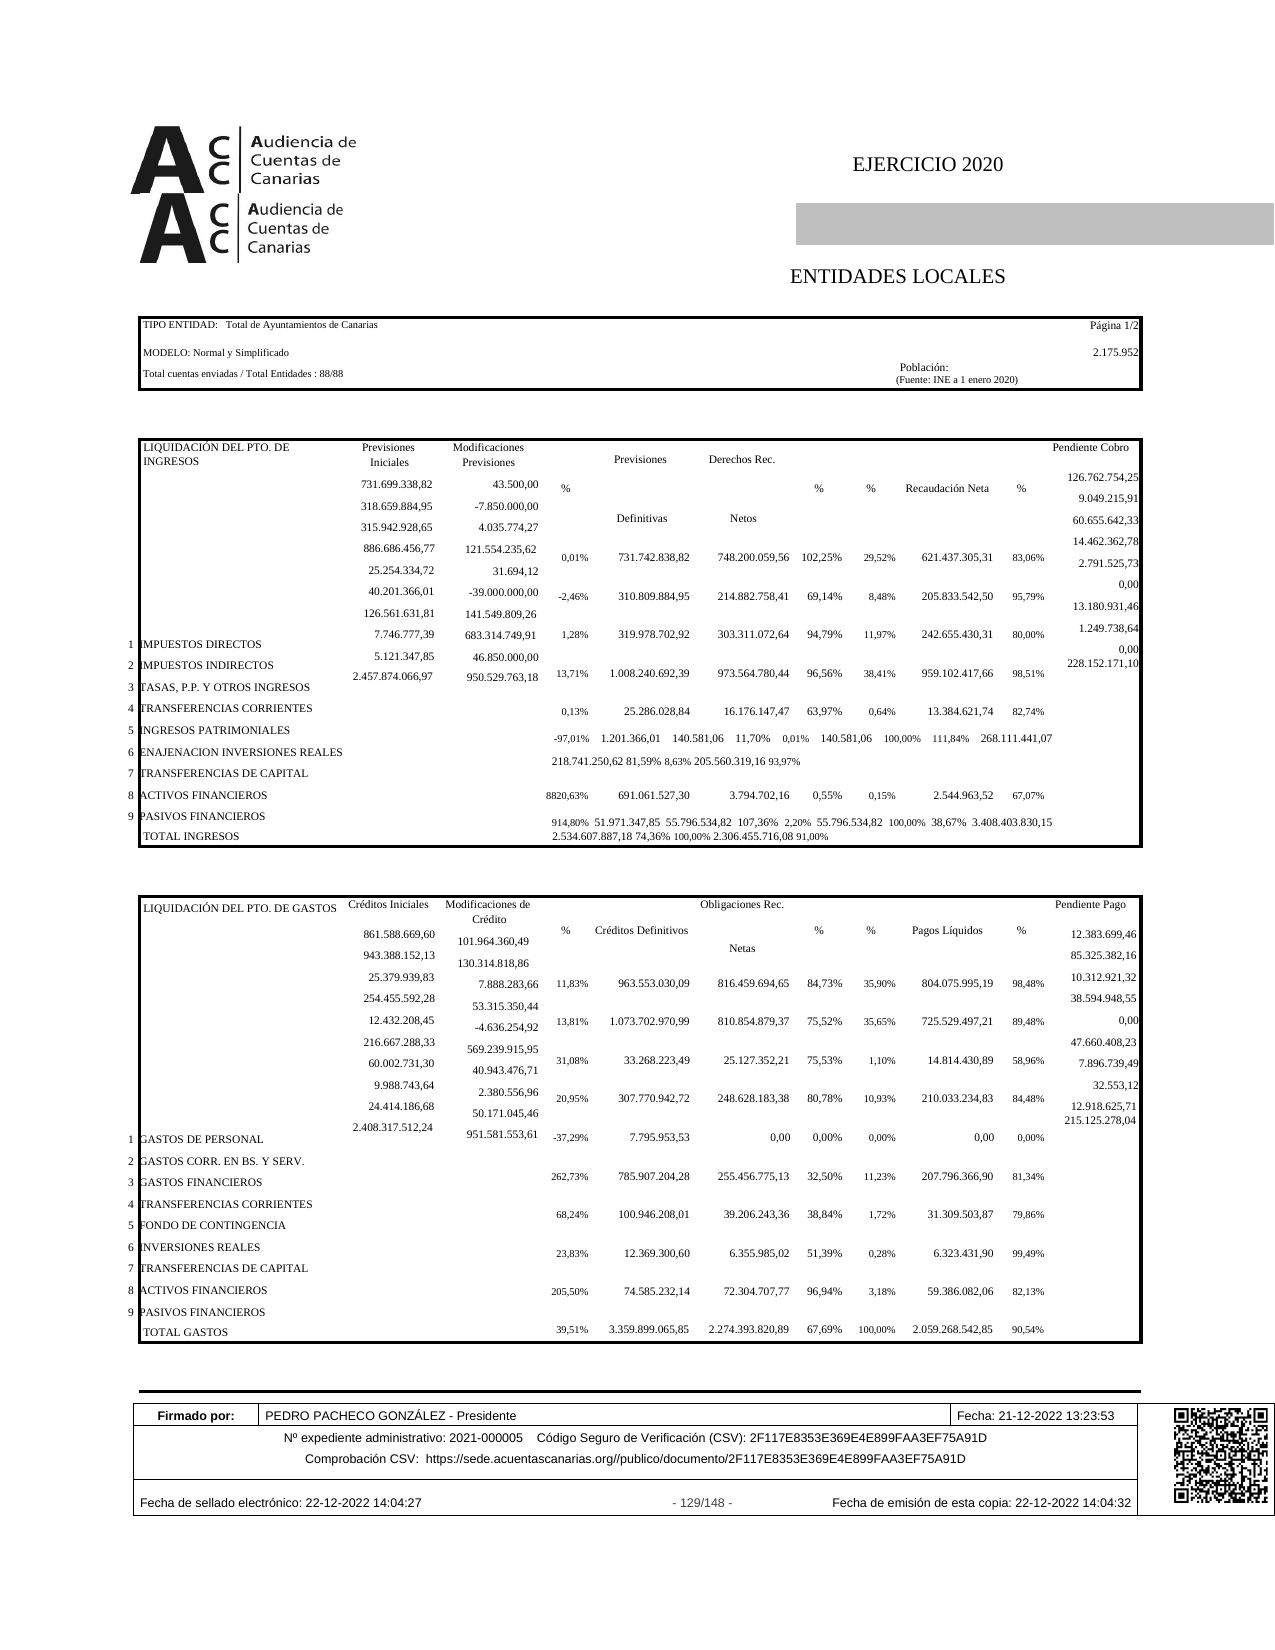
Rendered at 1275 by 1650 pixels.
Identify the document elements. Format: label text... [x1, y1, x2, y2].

table_cell Pendiente Cobro 126.762.754,25 9.049.215,91 60.655.642,33 14.462.362,78 2.791.525,73 0,00 13.180.931,46 1.249.738,64 0,00 228.152.171,10 [1053, 441, 1139, 845]
table_cell ENTIDADES LOCALES [541, 264, 1052, 316]
table_header [1053, 152, 1141, 203]
table_cell [445, 264, 541, 316]
table_cell [445, 391, 541, 438]
table_cell Población: (Fuente: INE a 1 enero 2020) [541, 319, 1052, 388]
table_cell [139, 264, 445, 316]
table_cell TIPO ENTIDAD: Total de Ayuntamientos de Canarias MODELO: Normal y Simplificado Total cuentas enviadas / Total Entidades : 88/88 [141, 319, 445, 388]
table_header EJERCICIO 2020 [693, 152, 1052, 264]
table_cell [445, 319, 541, 388]
table_header [541, 152, 693, 264]
table_cell [445, 1344, 541, 1390]
table_cell [1053, 264, 1141, 316]
table_cell Modificaciones de Crédito 101.964.360,49 130.314.818,86 7.888.283,66 53.315.350,44 -4.636.254,92 569.239.915,95 40.943.476,71 2.380.556,96 50.171.045,46 951.581.553,61 [445, 898, 541, 1341]
table_cell [445, 848, 541, 895]
table_cell [1053, 1344, 1141, 1390]
table_cell [139, 1344, 348, 1390]
table_cell [541, 1344, 1052, 1390]
table_cell Obligaciones Rec. % Créditos Definitivos % % Pagos Líquidos % Netas 11,83% 963.553.030,09 816.459.694,65 84,73% 35,90% 804.075.995,19 98,48% 13,81% 1.073.702.970,99 810.854.879,37 75,52% 35,65% 725.529.497,21 89,48% 31,08% 33.268.223,49 25.127.352,21 75,53% 1,10% 14.814.430,89 58,96% 20,95% 307.770.942,72 248.628.183,38 80,78% 10,93% 210.033.234,83 84,48% -37,29% 7.795.953,53 0,00 0,00% 0,00% 0,00 0,00% 262,73% 785.907.204,28 255.456.775,13 32,50% 11,23% 207.796.366,90 81,34% 68,24% 100.946.208,01 39.206.243,36 38,84% 1,72% 31.309.503,87 79,86% 23,83% 12.369.300,60 6.355.985,02 51,39% 0,28% 6.323.431,90 99,49% 205,50% 74.585.232,14 72.304.707,77 96,94% 3,18% 59.386.082,06 82,13% 39,51% 3.359.899.065,85 2.274.393.820,89 67,69% 100,00% 2.059.268.542,85 90,54% [541, 898, 1052, 1341]
table_cell Página 1/2 2.175.952 [1053, 319, 1139, 388]
table_cell [348, 848, 445, 895]
table_header [1053, 245, 1141, 264]
table_cell [541, 391, 1052, 438]
table_cell [348, 1344, 445, 1390]
table_cell LIQUIDACIÓN DEL PTO. DE GASTOS [141, 898, 348, 917]
table_cell [139, 391, 445, 438]
table_cell [541, 848, 1052, 895]
table_cell [1053, 391, 1141, 438]
table_cell Modificaciones Previsiones 43.500,00 -7.850.000,00 4.035.774,27 121.554.235,62 31.694,12 -39.000.000,00 141.549.809,26 683.314.749,91 46.850.000,00 950.529.763,18 [445, 441, 541, 845]
table_cell [139, 848, 348, 895]
table_cell GASTOS DE PERSONAL GASTOS CORR. EN BS. Y SERV. GASTOS FINANCIEROS TRANSFERENCIAS CORRIENTES FONDO DE CONTINGENCIA INVERSIONES REALES TRANSFERENCIAS DE CAPITAL ACTIVOS FINANCIEROS PASIVOS FINANCIEROS TOTAL GASTOS [141, 917, 348, 1341]
table_cell [1053, 848, 1141, 895]
table_cell Previsiones Iniciales 731.699.338,82 318.659.884,95 315.942.928,65 886.686.456,77 25.254.334,72 40.201.366,01 126.561.631,81 7.746.777,39 5.121.347,85 2.457.874.066,97 [348, 441, 445, 845]
table_cell LIQUIDACIÓN DEL PTO. DE INGRESOS [141, 441, 348, 470]
table_header [139, 152, 445, 264]
table_cell Pendiente Pago 12.383.699,46 85.325.382,16 10.312.921,32 38.594.948,55 0,00 47.660.408,23 7.896.739,49 32.553,12 12.918.625,71 215.125.278,04 [1053, 898, 1139, 1341]
table_cell Créditos Iniciales 861.588.669,60 943.388.152,13 25.379.939,83 254.455.592,28 12.432.208,45 216.667.288,33 60.002.731,30 9.988.743,64 24.414.186,68 2.408.317.512,24 [348, 898, 445, 1341]
table_cell IMPUESTOS DIRECTOS IMPUESTOS INDIRECTOS TASAS, P.P. Y OTROS INGRESOS TRANSFERENCIAS CORRIENTES INGRESOS PATRIMONIALES ENAJENACION INVERSIONES REALES TRANSFERENCIAS DE CAPITAL ACTIVOS FINANCIEROS PASIVOS FINANCIEROS TOTAL INGRESOS [141, 470, 348, 845]
table_cell Previsiones Derechos Rec. % % % Recaudación Neta % Definitivas Netos 0,01% 731.742.838,82 748.200.059,56 102,25% 29,52% 621.437.305,31 83,06% -2,46% 310.809.884,95 214.882.758,41 69,14% 8,48% 205.833.542,50 95,79% 1,28% 319.978.702,92 303.311.072,64 94,79% 11,97% 242.655.430,31 80,00% 13,71% 1.008.240.692,39 973.564.780,44 96,56% 38,41% 959.102.417,66 98,51% 0,13% 25.286.028,84 16.176.147,47 63,97% 0,64% 13.384.621,74 82,74% -97,01% 1.201.366,01 140.581,06 11,70% 0,01% 140.581,06 100,00% 111,84% 268.111.441,07 218.741.250,62 81,59% 8,63% 205.560.319,16 93,97% 8820,63% 691.061.527,30 3.794.702,16 0,55% 0,15% 2.544.963,52 67,07% 914,80% 51.971.347,85 55.796.534,82 107,36% 2,20% 55.796.534,82 100,00% 38,67% 3.408.403.830,15 2.534.607.887,18 74,36% 100,00% 2.306.455.716,08 91,00% [541, 441, 1052, 845]
table_header [445, 152, 541, 264]
